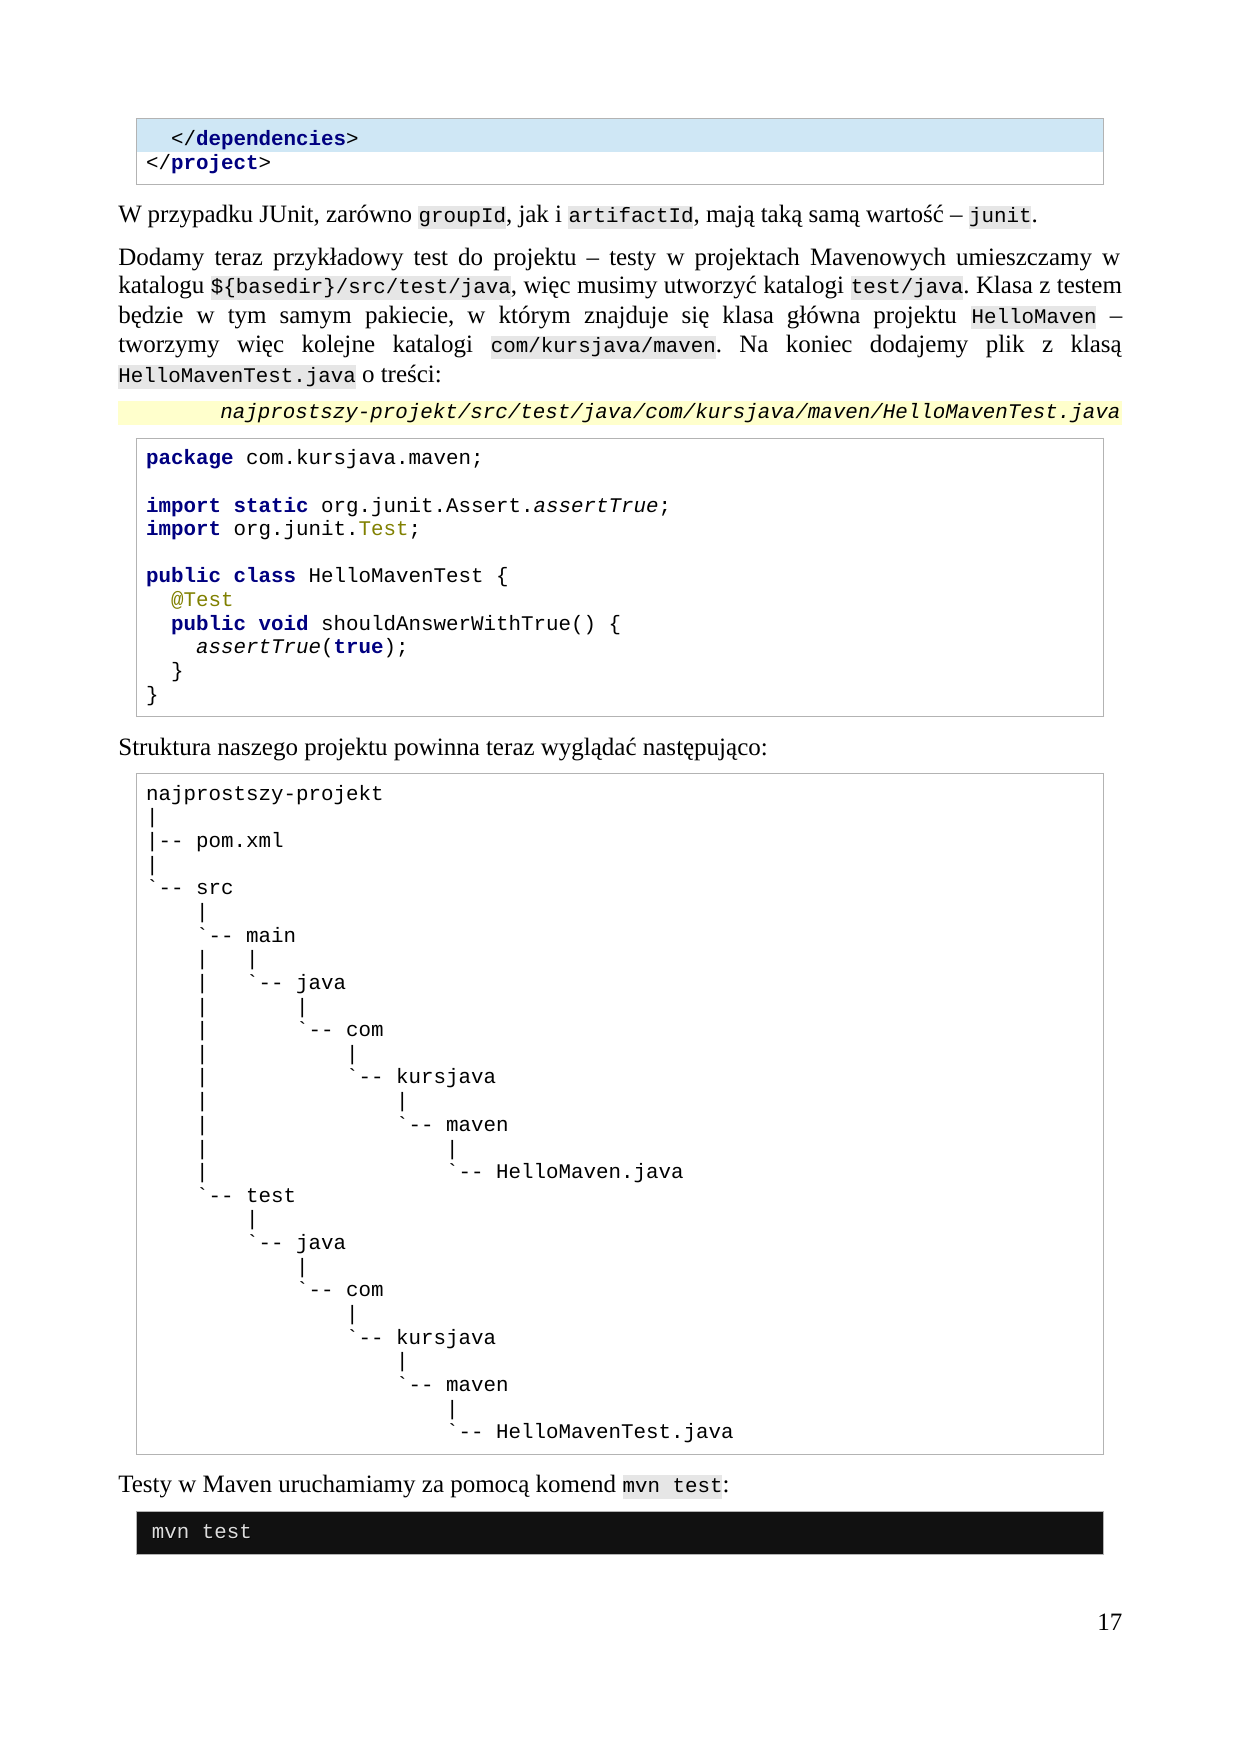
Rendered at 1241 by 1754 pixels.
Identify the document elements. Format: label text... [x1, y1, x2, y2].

text import org.junit.Test; [137, 508, 1103, 542]
text mvn test [137, 1512, 1103, 1554]
text </dependencies> [137, 119, 1103, 142]
text | [137, 844, 1103, 867]
text | | [137, 1080, 1103, 1104]
text Struktura naszego projektu powinna teraz wyglądać następująco: [118, 732, 1122, 760]
text | | [137, 986, 1103, 1009]
text | [137, 1388, 1103, 1411]
text | `-- java [137, 962, 1103, 986]
text @Test [137, 579, 1103, 603]
text `-- maven [137, 1364, 1103, 1388]
text W przypadku JUnit, zarówno groupId, jak i artifactId, mają taką samą wartość – junit. [118, 199, 1122, 229]
text package com.kursjava.maven; [137, 439, 1103, 471]
text `-- main [137, 915, 1103, 938]
text } [137, 674, 1103, 716]
text `-- test [137, 1175, 1103, 1198]
text Testy w Maven uruchamiamy za pomocą komend mvn test: [118, 1469, 1122, 1499]
text } [137, 650, 1103, 674]
text | | [137, 1128, 1103, 1151]
text | | [137, 1033, 1103, 1057]
text | [137, 1198, 1103, 1222]
text import static org.junit.Assert.assertTrue; [137, 485, 1103, 508]
text `-- src [137, 867, 1103, 891]
text public void shouldAnswerWithTrue() { [137, 603, 1103, 627]
text | `-- HelloMaven.java [137, 1151, 1103, 1175]
text </project> [137, 142, 1103, 184]
text najprostszy-projekt/src/test/java/com/kursjava/maven/HelloMavenTest.java [118, 401, 1122, 425]
text | `-- maven [137, 1104, 1103, 1128]
text | | [137, 938, 1103, 962]
text `-- com [137, 1269, 1103, 1293]
text | [137, 1340, 1103, 1364]
text |-- pom.xml [137, 820, 1103, 844]
text | `-- com [137, 1009, 1103, 1033]
text `-- HelloMavenTest.java [137, 1411, 1103, 1454]
text | [137, 1246, 1103, 1269]
text Dodamy teraz przykładowy test do projektu – testy w projektach Mavenowych umieszczamy w katalogu ${basedir}/src/test/java, więc musimy utworzyć katalogi test/java. Klasa z testem będzie w tym samym pakiecie, w którym znajduje się klasa główna projektu HelloMaven – tworzymy więc kolejne katalogi com/kursjava/maven. Na koniec dodajemy plik z klasą HelloMavenTest.java o treści: [118, 242, 1122, 389]
text | [137, 1293, 1103, 1317]
text | [137, 797, 1103, 820]
text | [137, 891, 1103, 915]
text assertTrue(true); [137, 627, 1103, 650]
text `-- java [137, 1222, 1103, 1246]
text | `-- kursjava [137, 1057, 1103, 1080]
text najprostszy-projekt [137, 774, 1103, 797]
text `-- kursjava [137, 1317, 1103, 1340]
text public class HelloMavenTest { [137, 556, 1103, 579]
